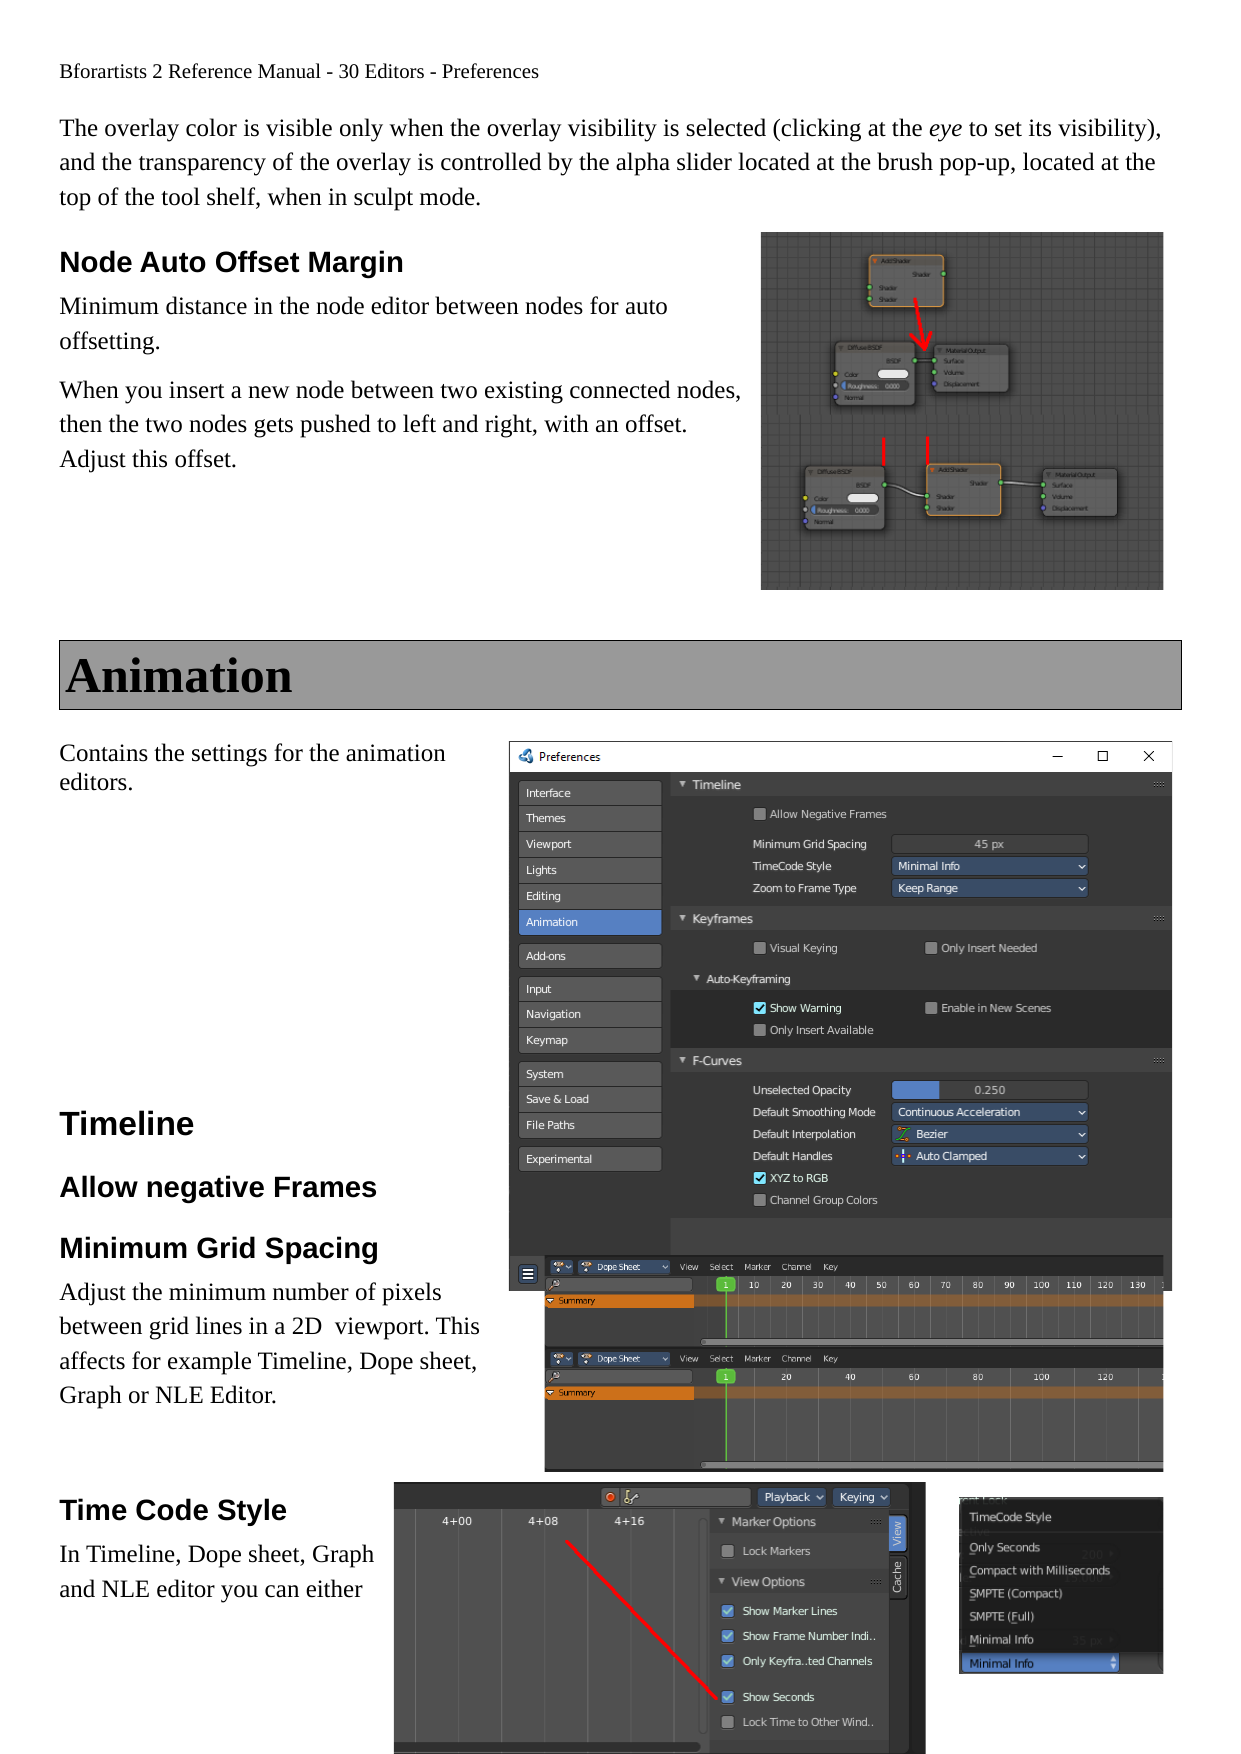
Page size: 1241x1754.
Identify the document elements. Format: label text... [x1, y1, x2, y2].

text When you insert a new node between two existing connected nodes, then the two nodes gets pushed to left and right, with an offset. Adjust this offset. [59, 375, 760, 473]
subtitle [926, 1493, 1181, 1527]
subtitle [1173, 1104, 1181, 1143]
subtitle Timeline [59, 1104, 508, 1143]
subtitle Time Code Style [59, 1493, 393, 1527]
picture [393, 1482, 926, 1754]
table_header Animation [60, 641, 1181, 709]
text The overlay color is visible only when the overlay visibility is selected (clicking at the eye to set its visibility), and the transparency of the overlay is controlled by the alpha slider located at the brush pop-up, located at the top of the tool shelf, when in sculpt mode. [59, 113, 1181, 210]
subtitle [1164, 245, 1181, 279]
text In Timeline, Dope sheet, Graph and NLE editor you can either [59, 1539, 393, 1602]
subtitle Node Auto Offset Margin [59, 245, 760, 279]
picture [508, 741, 1173, 1472]
text Contains the settings for the animation editors. [59, 738, 1181, 796]
subtitle Minimum Grid Spacing [59, 1231, 508, 1264]
picture [760, 232, 1164, 590]
text Minimum distance in the node editor between nodes for auto offsetting. [59, 291, 760, 355]
subtitle Allow negative Frames [59, 1170, 508, 1203]
text Adjust the minimum number of pixels between grid lines in a 2D viewport. This affects for example Timeline, Dope sheet, Graph or NLE Editor. [59, 1277, 544, 1409]
picture [959, 1497, 1164, 1674]
